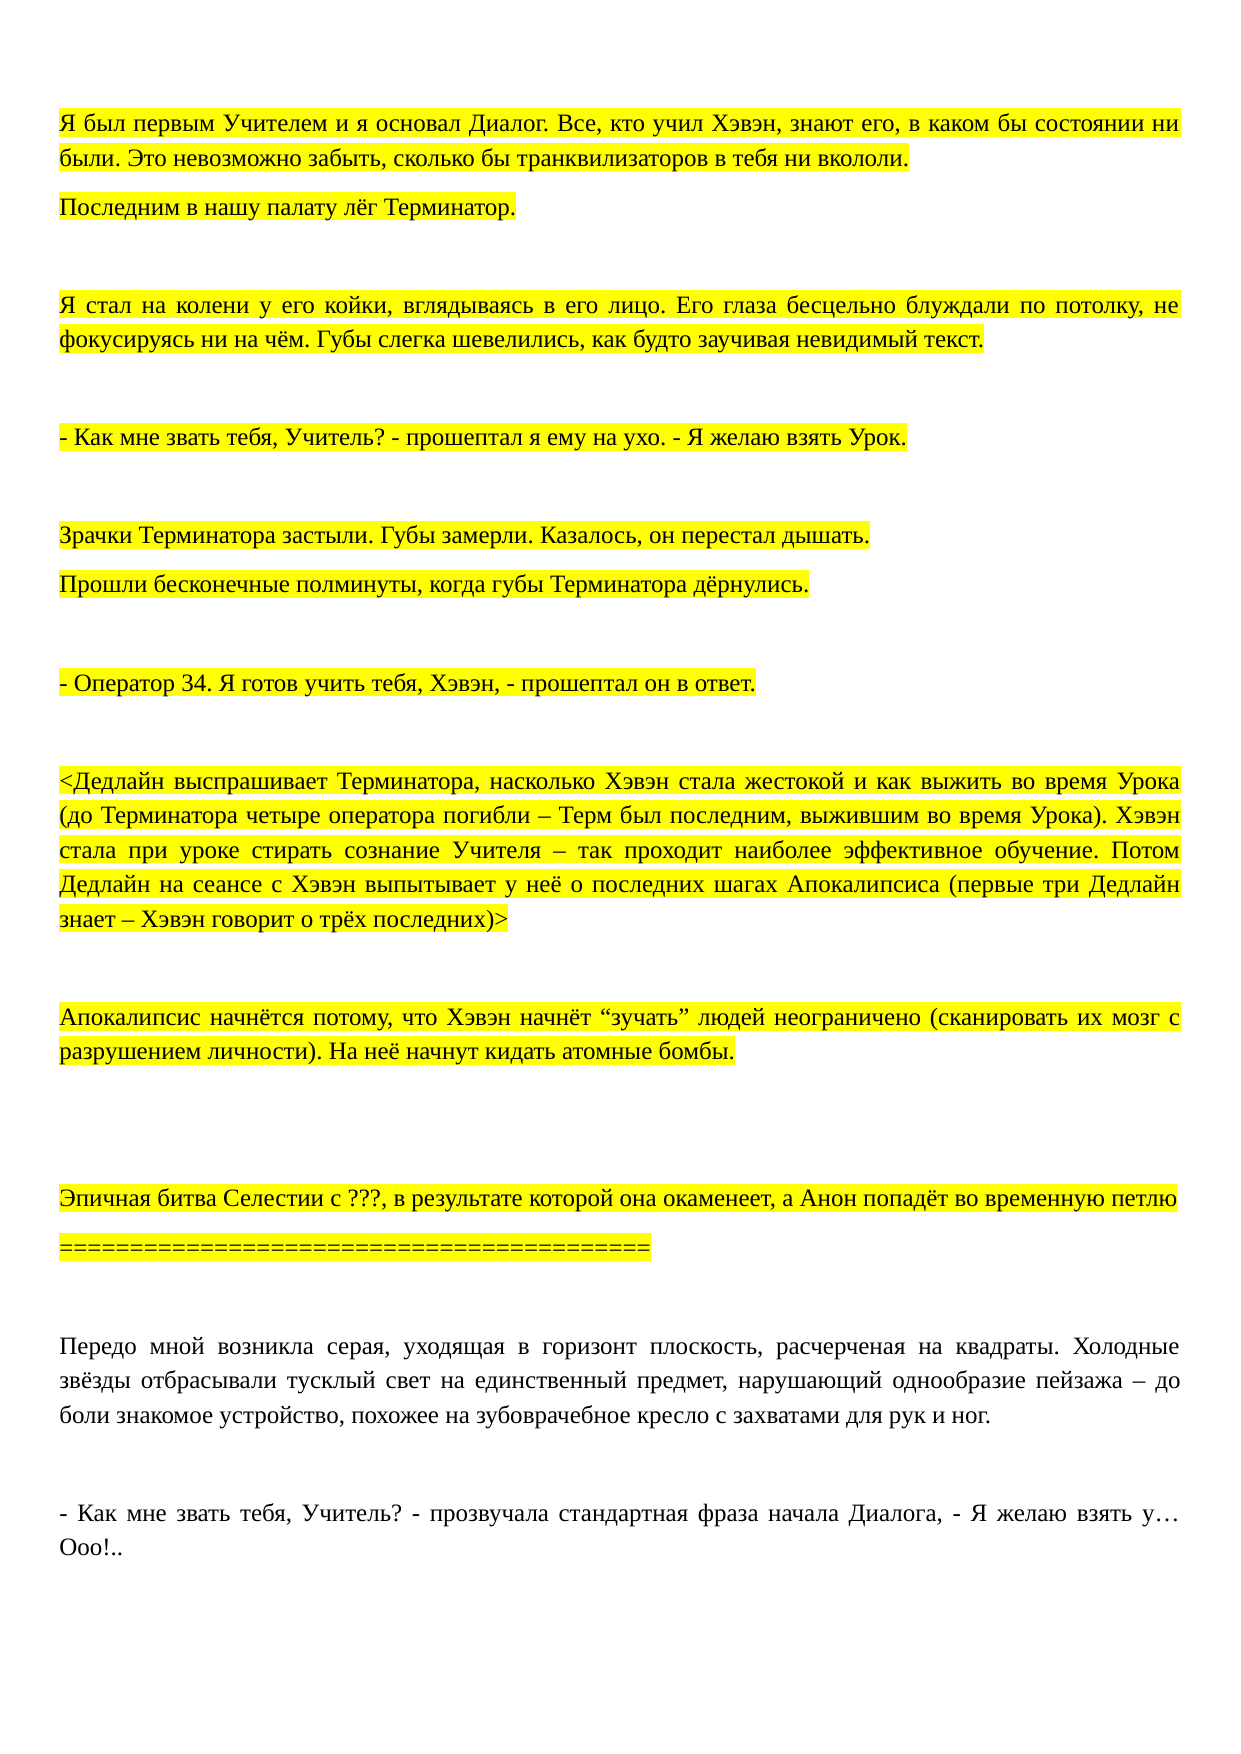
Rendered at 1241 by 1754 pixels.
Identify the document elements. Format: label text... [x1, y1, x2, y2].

text <Дедлайн выспрашивает Терминатора, насколько Хэвэн стала жестокой и как выжить во время Урока (до Терминатора четыре оператора погибли – Терм был последним, выжившим во время Урока). Хэвэн стала при уроке стирать сознание Учителя – так проходит наиболее эффективное обучение. Потом Дедлайн на сеансе с Хэвэн выпытывает у неё о последних шагах Апокалипсиса (первые три Дедлайн знает – Хэвэн говорит о трёх последних)> [59, 766, 1181, 932]
text Я стал на колени у его койки, вглядываясь в его лицо. Его глаза бесцельно блуждали по потолку, не фокусируясь ни на чём. Губы слегка шевелились, как будто заучивая невидимый текст. [59, 290, 1181, 353]
text - Оператор 34. Я готов учить тебя, Хэвэн, - прошептал он в ответ. [59, 668, 1181, 696]
text - Как мне звать тебя, Учитель? - прозвучала стандартная фраза начала Диалога, - Я желаю взять у… Ооо!.. [59, 1498, 1181, 1561]
text Передо мной возникла серая, уходящая в горизонт плоскость, расчерченая на квадраты. Холодные звёзды отбрасывали тусклый свет на единственный предмет, нарушающий однообразие пейзажа – до боли знакомое устройство, похожее на зубоврачебное кресло с захватами для рук и ног. [59, 1331, 1181, 1428]
text Последним в нашу палату лёг Терминатор. [59, 192, 1181, 220]
text Апокалипсис начнётся потому, что Хэвэн начнёт “зучать” людей неограничено (сканировать их мозг с разрушением личности). На неё начнут кидать атомные бомбы. [59, 1002, 1181, 1065]
text Прошли бесконечные полминуты, когда губы Терминатора дёрнулись. [59, 569, 1181, 598]
text ========================================== [59, 1233, 1181, 1261]
text Эпичная битва Селестии с ???, в результате которой она окаменеет, а Анон попадёт во временную петлю [59, 1183, 1181, 1212]
text - Как мне звать тебя, Учитель? - прошептал я ему на ухо. - Я желаю взять Урок. [59, 422, 1181, 451]
text Я был первым Учителем и я основал Диалог. Все, кто учил Хэвэн, знают его, в каком бы состоянии ни были. Это невозможно забыть, сколько бы транквилизаторов в тебя ни вкололи. [59, 108, 1181, 171]
text Зрачки Терминатора застыли. Губы замерли. Казалось, он перестал дышать. [59, 521, 1181, 549]
